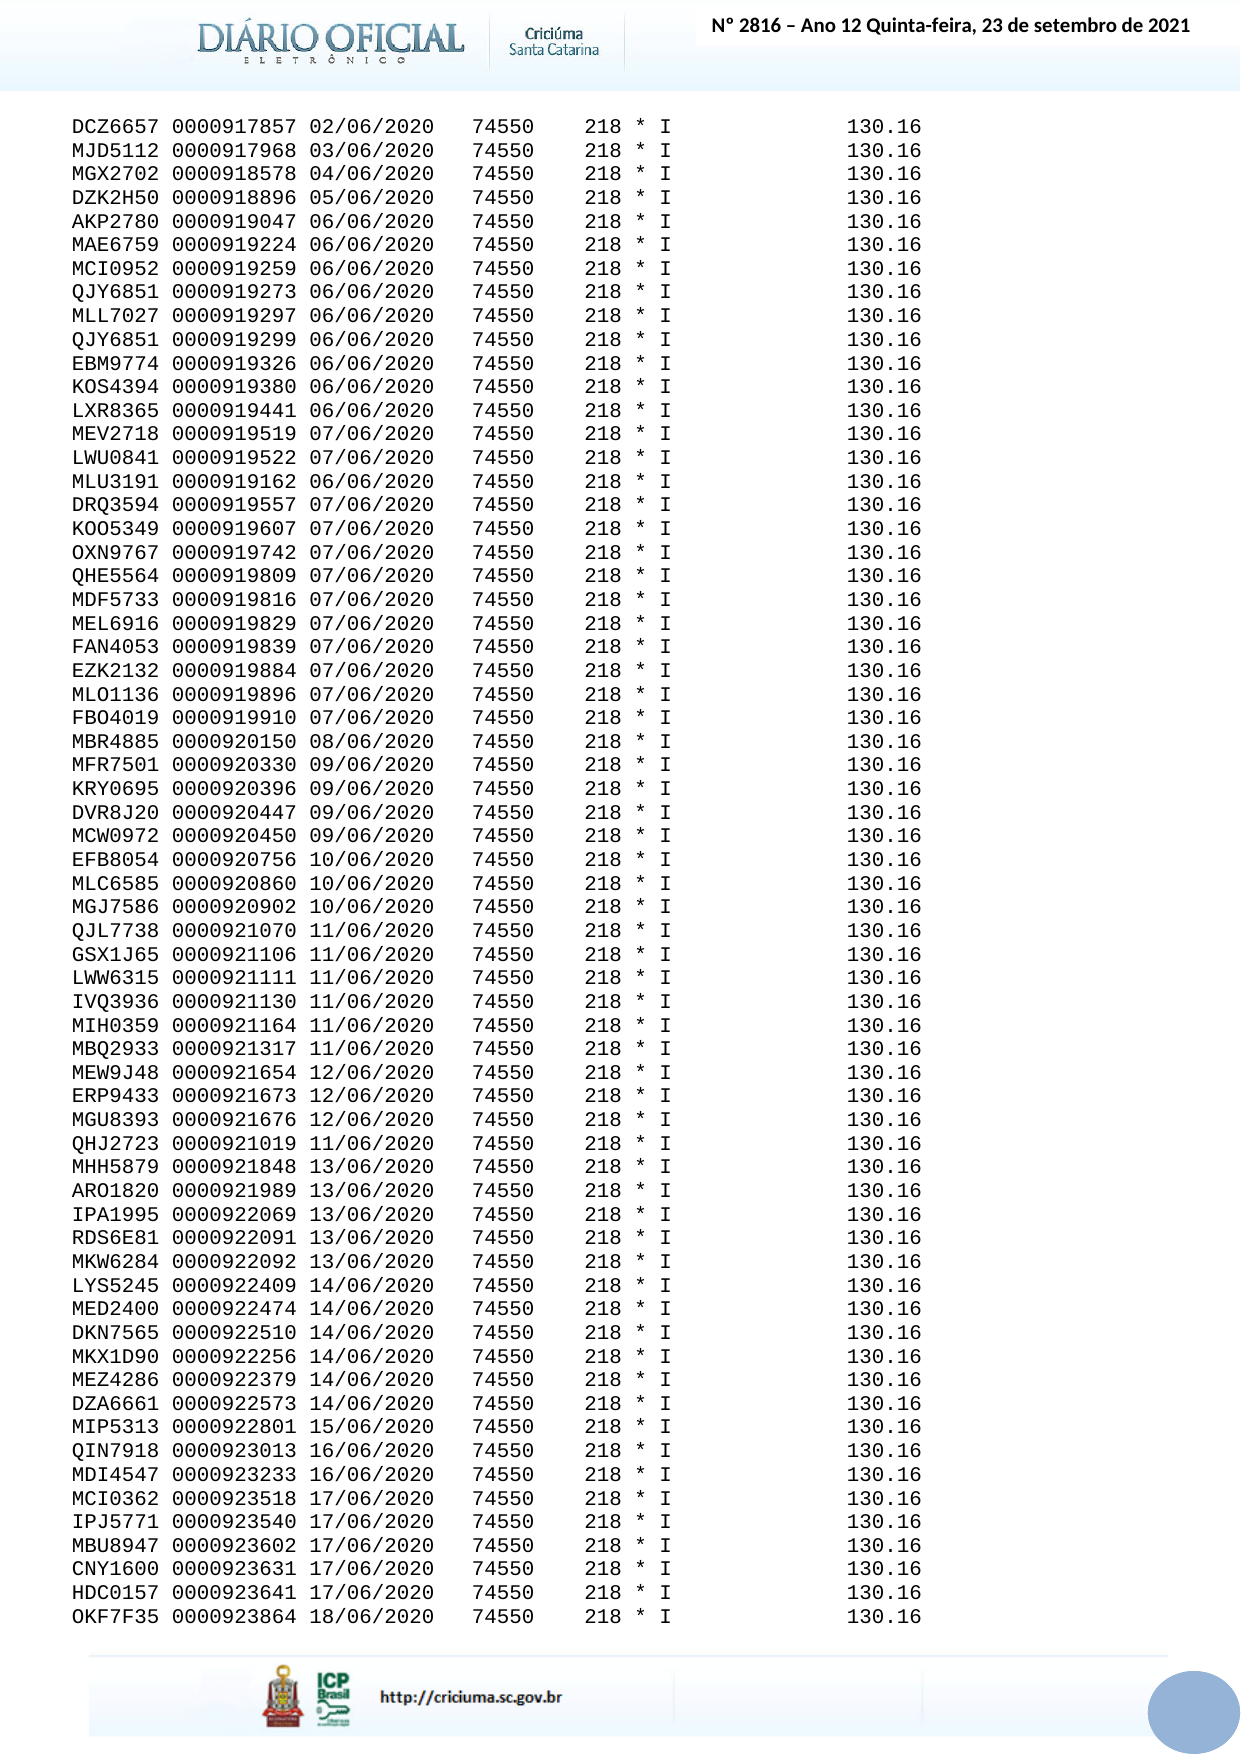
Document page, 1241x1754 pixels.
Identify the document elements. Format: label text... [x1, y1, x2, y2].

text QHJ2723 0000921019 11/06/2020 74550 218 * I 130.16 [59, 1133, 1167, 1156]
text MDI4547 0000923233 16/06/2020 74550 218 * I 130.16 [59, 1464, 1167, 1487]
text MGJ7586 0000920902 10/06/2020 74550 218 * I 130.16 [59, 896, 1167, 920]
text MEL6916 0000919829 07/06/2020 74550 218 * I 130.16 [59, 613, 1167, 636]
text MBR4885 0000920150 08/06/2020 74550 218 * I 130.16 [59, 731, 1167, 754]
text MKW6284 0000922092 13/06/2020 74550 218 * I 130.16 [59, 1251, 1167, 1275]
text MBU8947 0000923602 17/06/2020 74550 218 * I 130.16 [59, 1535, 1167, 1558]
text QJY6851 0000919273 06/06/2020 74550 218 * I 130.16 [59, 282, 1167, 305]
text OKF7F35 0000923864 18/06/2020 74550 218 * I 130.16 [59, 1606, 1167, 1629]
text MLU3191 0000919162 06/06/2020 74550 218 * I 130.16 [59, 471, 1167, 494]
text LYS5245 0000922409 14/06/2020 74550 218 * I 130.16 [59, 1275, 1167, 1298]
text DCZ6657 0000917857 02/06/2020 74550 218 * I 130.16 [59, 116, 1167, 140]
text FAN4053 0000919839 07/06/2020 74550 218 * I 130.16 [59, 636, 1167, 660]
text MCI0952 0000919259 06/06/2020 74550 218 * I 130.16 [59, 258, 1167, 282]
text DRQ3594 0000919557 07/06/2020 74550 218 * I 130.16 [59, 494, 1167, 518]
text QJY6851 0000919299 06/06/2020 74550 218 * I 130.16 [59, 329, 1167, 352]
text MLC6585 0000920860 10/06/2020 74550 218 * I 130.16 [59, 873, 1167, 896]
text RDS6E81 0000922091 13/06/2020 74550 218 * I 130.16 [59, 1227, 1167, 1251]
text MGX2702 0000918578 04/06/2020 74550 218 * I 130.16 [59, 163, 1167, 187]
text MIH0359 0000921164 11/06/2020 74550 218 * I 130.16 [59, 1014, 1167, 1038]
text MEV2718 0000919519 07/06/2020 74550 218 * I 130.16 [59, 423, 1167, 447]
text DVR8J20 0000920447 09/06/2020 74550 218 * I 130.16 [59, 802, 1167, 825]
text HDC0157 0000923641 17/06/2020 74550 218 * I 130.16 [59, 1582, 1167, 1606]
text MIP5313 0000922801 15/06/2020 74550 218 * I 130.16 [59, 1417, 1167, 1440]
text MBQ2933 0000921317 11/06/2020 74550 218 * I 130.16 [59, 1038, 1167, 1062]
text EFB8054 0000920756 10/06/2020 74550 218 * I 130.16 [59, 849, 1167, 873]
text MLL7027 0000919297 06/06/2020 74550 218 * I 130.16 [59, 305, 1167, 329]
text QJL7738 0000921070 11/06/2020 74550 218 * I 130.16 [59, 920, 1167, 944]
text MED2400 0000922474 14/06/2020 74550 218 * I 130.16 [59, 1298, 1167, 1322]
text FBO4019 0000919910 07/06/2020 74550 218 * I 130.16 [59, 707, 1167, 731]
text QIN7918 0000923013 16/06/2020 74550 218 * I 130.16 [59, 1440, 1167, 1464]
text DZK2H50 0000918896 05/06/2020 74550 218 * I 130.16 [59, 187, 1167, 211]
text IPA1995 0000922069 13/06/2020 74550 218 * I 130.16 [59, 1204, 1167, 1227]
text AKP2780 0000919047 06/06/2020 74550 218 * I 130.16 [59, 211, 1167, 234]
text ARO1820 0000921989 13/06/2020 74550 218 * I 130.16 [59, 1180, 1167, 1204]
text LXR8365 0000919441 06/06/2020 74550 218 * I 130.16 [59, 400, 1167, 423]
text MCI0362 0000923518 17/06/2020 74550 218 * I 130.16 [59, 1487, 1167, 1511]
text IPJ5771 0000923540 17/06/2020 74550 218 * I 130.16 [59, 1511, 1167, 1535]
text QHE5564 0000919809 07/06/2020 74550 218 * I 130.16 [59, 565, 1167, 589]
text MLO1136 0000919896 07/06/2020 74550 218 * I 130.16 [59, 683, 1167, 707]
text MJD5112 0000917968 03/06/2020 74550 218 * I 130.16 [59, 140, 1167, 163]
text EBM9774 0000919326 06/06/2020 74550 218 * I 130.16 [59, 352, 1167, 376]
text ERP9433 0000921673 12/06/2020 74550 218 * I 130.16 [59, 1086, 1167, 1109]
text MCW0972 0000920450 09/06/2020 74550 218 * I 130.16 [59, 825, 1167, 849]
text MEW9J48 0000921654 12/06/2020 74550 218 * I 130.16 [59, 1062, 1167, 1086]
text KRY0695 0000920396 09/06/2020 74550 218 * I 130.16 [59, 778, 1167, 802]
text LWU0841 0000919522 07/06/2020 74550 218 * I 130.16 [59, 447, 1167, 471]
text IVQ3936 0000921130 11/06/2020 74550 218 * I 130.16 [59, 991, 1167, 1014]
text DKN7565 0000922510 14/06/2020 74550 218 * I 130.16 [59, 1322, 1167, 1346]
text MEZ4286 0000922379 14/06/2020 74550 218 * I 130.16 [59, 1369, 1167, 1393]
text GSX1J65 0000921106 11/06/2020 74550 218 * I 130.16 [59, 944, 1167, 967]
text KOO5349 0000919607 07/06/2020 74550 218 * I 130.16 [59, 518, 1167, 542]
text EZK2132 0000919884 07/06/2020 74550 218 * I 130.16 [59, 660, 1167, 683]
text MAE6759 0000919224 06/06/2020 74550 218 * I 130.16 [59, 234, 1167, 258]
text CNY1600 0000923631 17/06/2020 74550 218 * I 130.16 [59, 1558, 1167, 1582]
text LWW6315 0000921111 11/06/2020 74550 218 * I 130.16 [59, 967, 1167, 991]
text MFR7501 0000920330 09/06/2020 74550 218 * I 130.16 [59, 754, 1167, 778]
text OXN9767 0000919742 07/06/2020 74550 218 * I 130.16 [59, 542, 1167, 565]
text MGU8393 0000921676 12/06/2020 74550 218 * I 130.16 [59, 1109, 1167, 1133]
text MHH5879 0000921848 13/06/2020 74550 218 * I 130.16 [59, 1156, 1167, 1180]
text DZA6661 0000922573 14/06/2020 74550 218 * I 130.16 [59, 1393, 1167, 1417]
text MDF5733 0000919816 07/06/2020 74550 218 * I 130.16 [59, 589, 1167, 613]
text KOS4394 0000919380 06/06/2020 74550 218 * I 130.16 [59, 376, 1167, 400]
text MKX1D90 0000922256 14/06/2020 74550 218 * I 130.16 [59, 1346, 1167, 1369]
